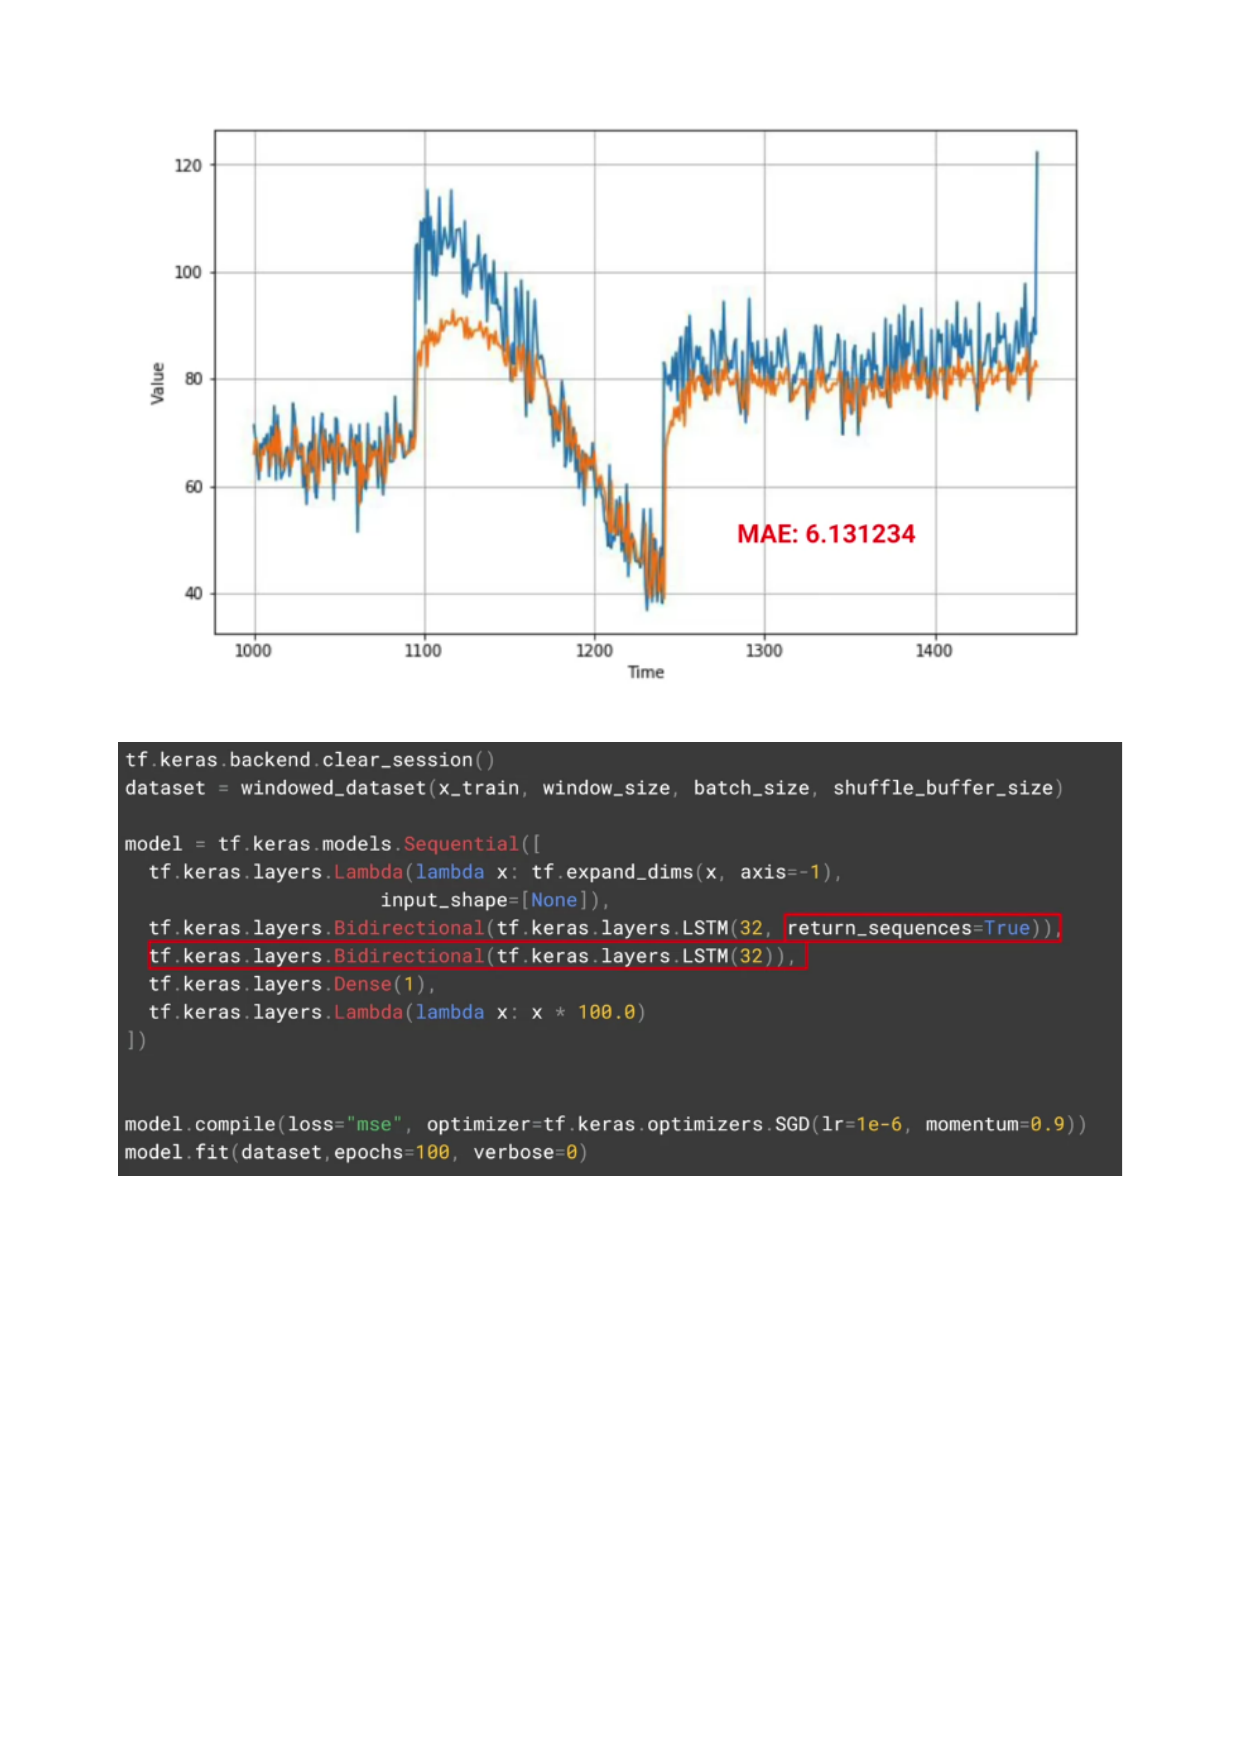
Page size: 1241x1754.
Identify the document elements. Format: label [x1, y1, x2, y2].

picture [118, 118, 1123, 685]
picture [118, 742, 1123, 1176]
